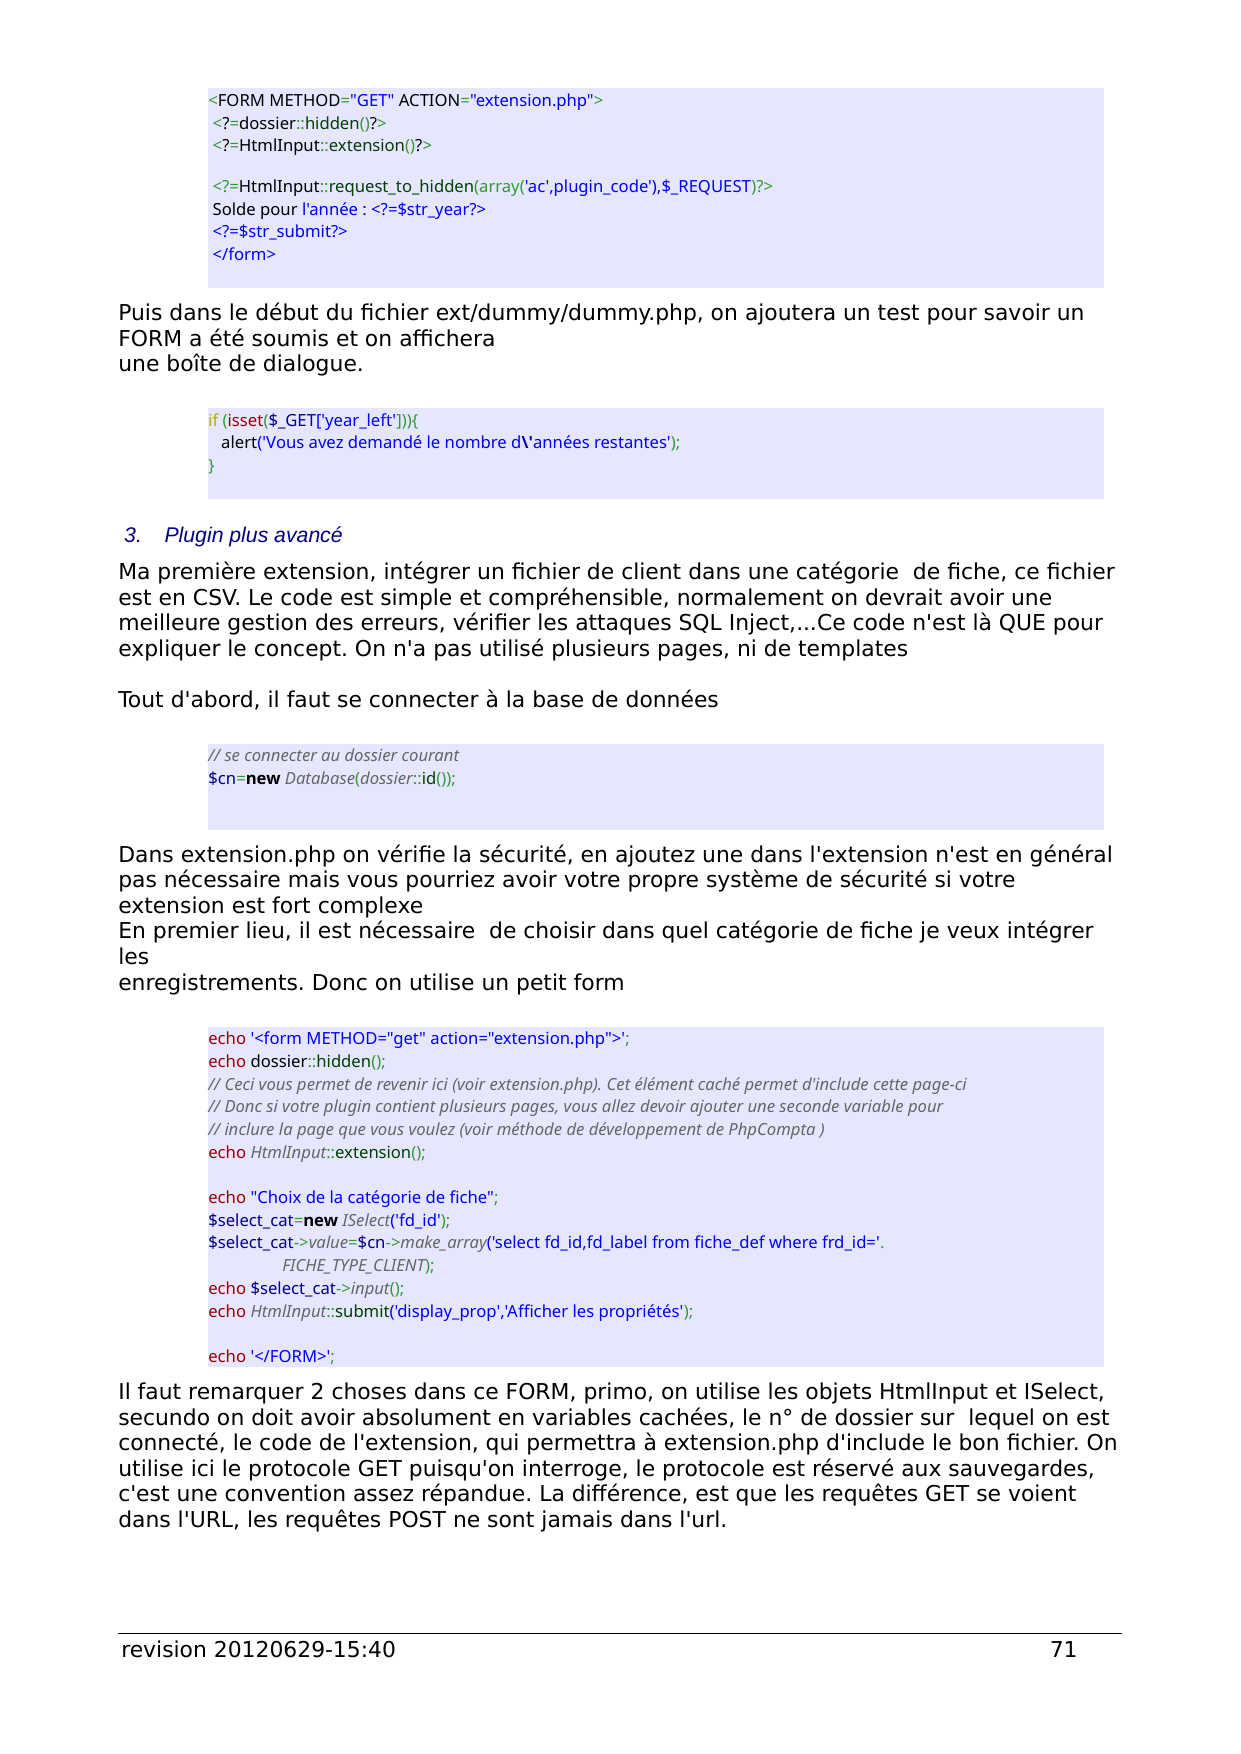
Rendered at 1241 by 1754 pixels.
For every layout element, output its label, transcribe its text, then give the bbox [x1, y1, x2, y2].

text <?=HtmlInput::request_to_hidden(array('ac',plugin_code'),$_REQUEST)?> Solde pour l'année : <?=$str_year?> <?=$str_submit?> </form> [208, 175, 1104, 288]
text // se connecter au dossier courant $cn=new Database(dossier::id()); [208, 744, 1104, 789]
text Dans extension.php on vérifie la sécurité, en ajoutez une dans l'extension n'est en général pas nécessaire mais vous pourriez avoir votre propre système de sécurité si votre extension est fort complexe [118, 842, 1122, 918]
text Il faut remarquer 2 choses dans ce FORM, primo, on utilise les objets HtmlInput et ISelect, secundo on doit avoir absolument en variables cachées, le n° de dossier sur lequel on est connecté, le code de l'extension, qui permettra à extension.php d'include le bon fichier. On utilise ici le protocole GET puisqu'on interroge, le protocole est réservé aux sauvegardes, c'est une convention assez répandue. La différence, est que les requêtes GET se voient dans l'URL, les requêtes POST ne sont jamais dans l'url. [118, 1379, 1122, 1583]
text En premier lieu, il est nécessaire de choisir dans quel catégorie de fiche je veux intégrer les enregistrements. Donc on utilise un petit form [118, 918, 1122, 995]
text echo '<form METHOD="get" action="extension.php">'; echo dossier::hidden(); // Ceci vous permet de revenir ici (voir extension.php). Cet élément caché permet d'include cette page-ci // Donc si votre plugin contient plusieurs pages, vous allez devoir ajouter une seconde variable pour // inclure la page que vous voulez (voir méthode de développement de PhpCompta ) echo HtmlInput::extension(); echo "Choix de la catégorie de fiche"; $select_cat=new ISelect('fd_id'); $select_cat->value=$cn->make_array('select fd_id,fd_label from fiche_def where frd_id='. FICHE_TYPE_CLIENT); echo $select_cat->input(); echo HtmlInput::submit('display_prop','Afficher les propriétés'); echo '</FORM>'; [208, 1027, 1104, 1367]
subtitle Plugin plus avancé [118, 523, 1122, 547]
text Tout d'abord, il faut se connecter à la base de données [118, 687, 1122, 712]
text Ma première extension, intégrer un fichier de client dans une catégorie de fiche, ce fichier est en CSV. Le code est simple et compréhensible, normalement on devrait avoir une meilleure gestion des erreurs, vérifier les attaques SQL Inject,...Ce code n'est là QUE pour expliquer le concept. On n'a pas utilisé plusieurs pages, ni de templates [118, 559, 1122, 661]
text <FORM METHOD="GET" ACTION="extension.php"> <?=dossier::hidden()?> <?=HtmlInput::extension()?> [208, 88, 1104, 157]
text Puis dans le début du fichier ext/dummy/dummy.php, on ajoutera un test pour savoir un FORM a été soumis et on affichera une boîte de dialogue. [118, 300, 1122, 402]
text if (isset($_GET['year_left'])){ alert('Vous avez demandé le nombre d\'années restantes'); } [208, 408, 1104, 499]
